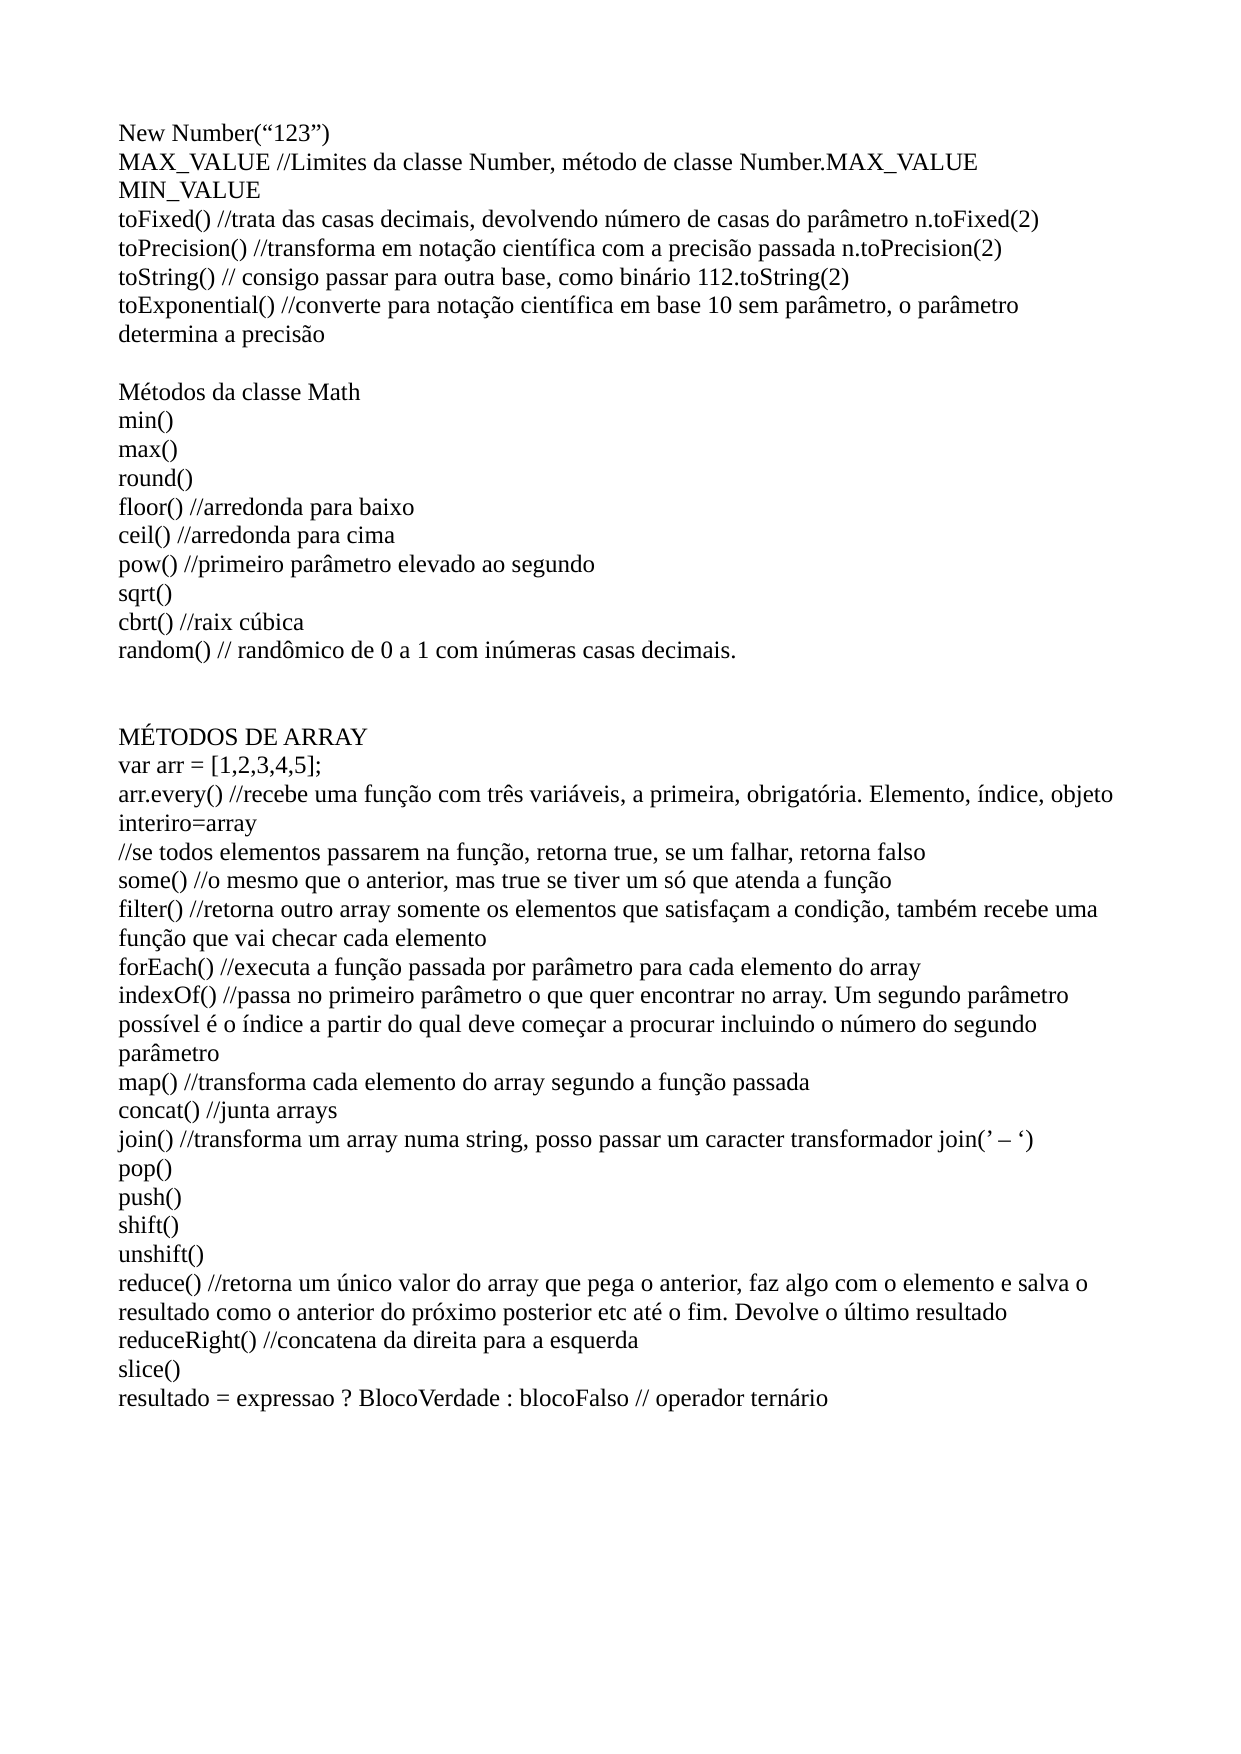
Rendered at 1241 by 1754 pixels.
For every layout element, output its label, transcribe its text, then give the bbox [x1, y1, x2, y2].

text var arr = [1,2,3,4,5]; [118, 751, 1122, 779]
text shift() [118, 1211, 1122, 1239]
text MAX_VALUE //Limites da classe Number, método de classe Number.MAX_VALUE [118, 147, 1122, 176]
text join() //transforma um array numa string, posso passar um caracter transformador join(’ – ‘) [118, 1124, 1122, 1153]
text toPrecision() //transforma em notação científica com a precisão passada n.toPrecision(2) [118, 233, 1122, 262]
text filter() //retorna outro array somente os elementos que satisfaçam a condição, também recebe uma função que vai checar cada elemento [118, 894, 1122, 952]
text round() [118, 463, 1122, 492]
text pow() //primeiro parâmetro elevado ao segundo [118, 549, 1122, 578]
text New Number(“123”) [118, 118, 1122, 147]
text indexOf() //passa no primeiro parâmetro o que quer encontrar no array. Um segundo parâmetro possível é o índice a partir do qual deve começar a procurar incluindo o número do segundo parâmetro [118, 981, 1122, 1067]
text floor() //arredonda para baixo [118, 492, 1122, 521]
text //se todos elementos passarem na função, retorna true, se um falhar, retorna falso [118, 837, 1122, 866]
text toFixed() //trata das casas decimais, devolvendo número de casas do parâmetro n.toFixed(2) [118, 204, 1122, 233]
text min() [118, 406, 1122, 434]
text sqrt() [118, 578, 1122, 607]
text arr.every() //recebe uma função com três variáveis, a primeira, obrigatória. Elemento, índice, objeto interiro=array [118, 779, 1122, 837]
text some() //o mesmo que o anterior, mas true se tiver um só que atenda a função [118, 866, 1122, 894]
text MÉTODOS DE ARRAY [118, 722, 1122, 751]
text map() //transforma cada elemento do array segundo a função passada [118, 1067, 1122, 1096]
text Métodos da classe Math [118, 377, 1122, 406]
text reduceRight() //concatena da direita para a esquerda [118, 1326, 1122, 1354]
text max() [118, 434, 1122, 463]
text forEach() //executa a função passada por parâmetro para cada elemento do array [118, 952, 1122, 981]
text pop() [118, 1153, 1122, 1182]
text random() // randômico de 0 a 1 com inúmeras casas decimais. [118, 636, 1122, 664]
text reduce() //retorna um único valor do array que pega o anterior, faz algo com o elemento e salva o resultado como o anterior do próximo posterior etc até o fim. Devolve o último resultado [118, 1268, 1122, 1326]
text cbrt() //raix cúbica [118, 607, 1122, 636]
text push() [118, 1182, 1122, 1211]
text ceil() //arredonda para cima [118, 521, 1122, 549]
text unshift() [118, 1239, 1122, 1268]
text toExponential() //converte para notação científica em base 10 sem parâmetro, o parâmetro determina a precisão [118, 291, 1122, 348]
text slice() [118, 1354, 1122, 1383]
text toString() // consigo passar para outra base, como binário 112.toString(2) [118, 262, 1122, 291]
text resultado = expressao ? BlocoVerdade : blocoFalso // operador ternário [118, 1383, 1122, 1412]
text concat() //junta arrays [118, 1096, 1122, 1124]
text MIN_VALUE [118, 176, 1122, 204]
